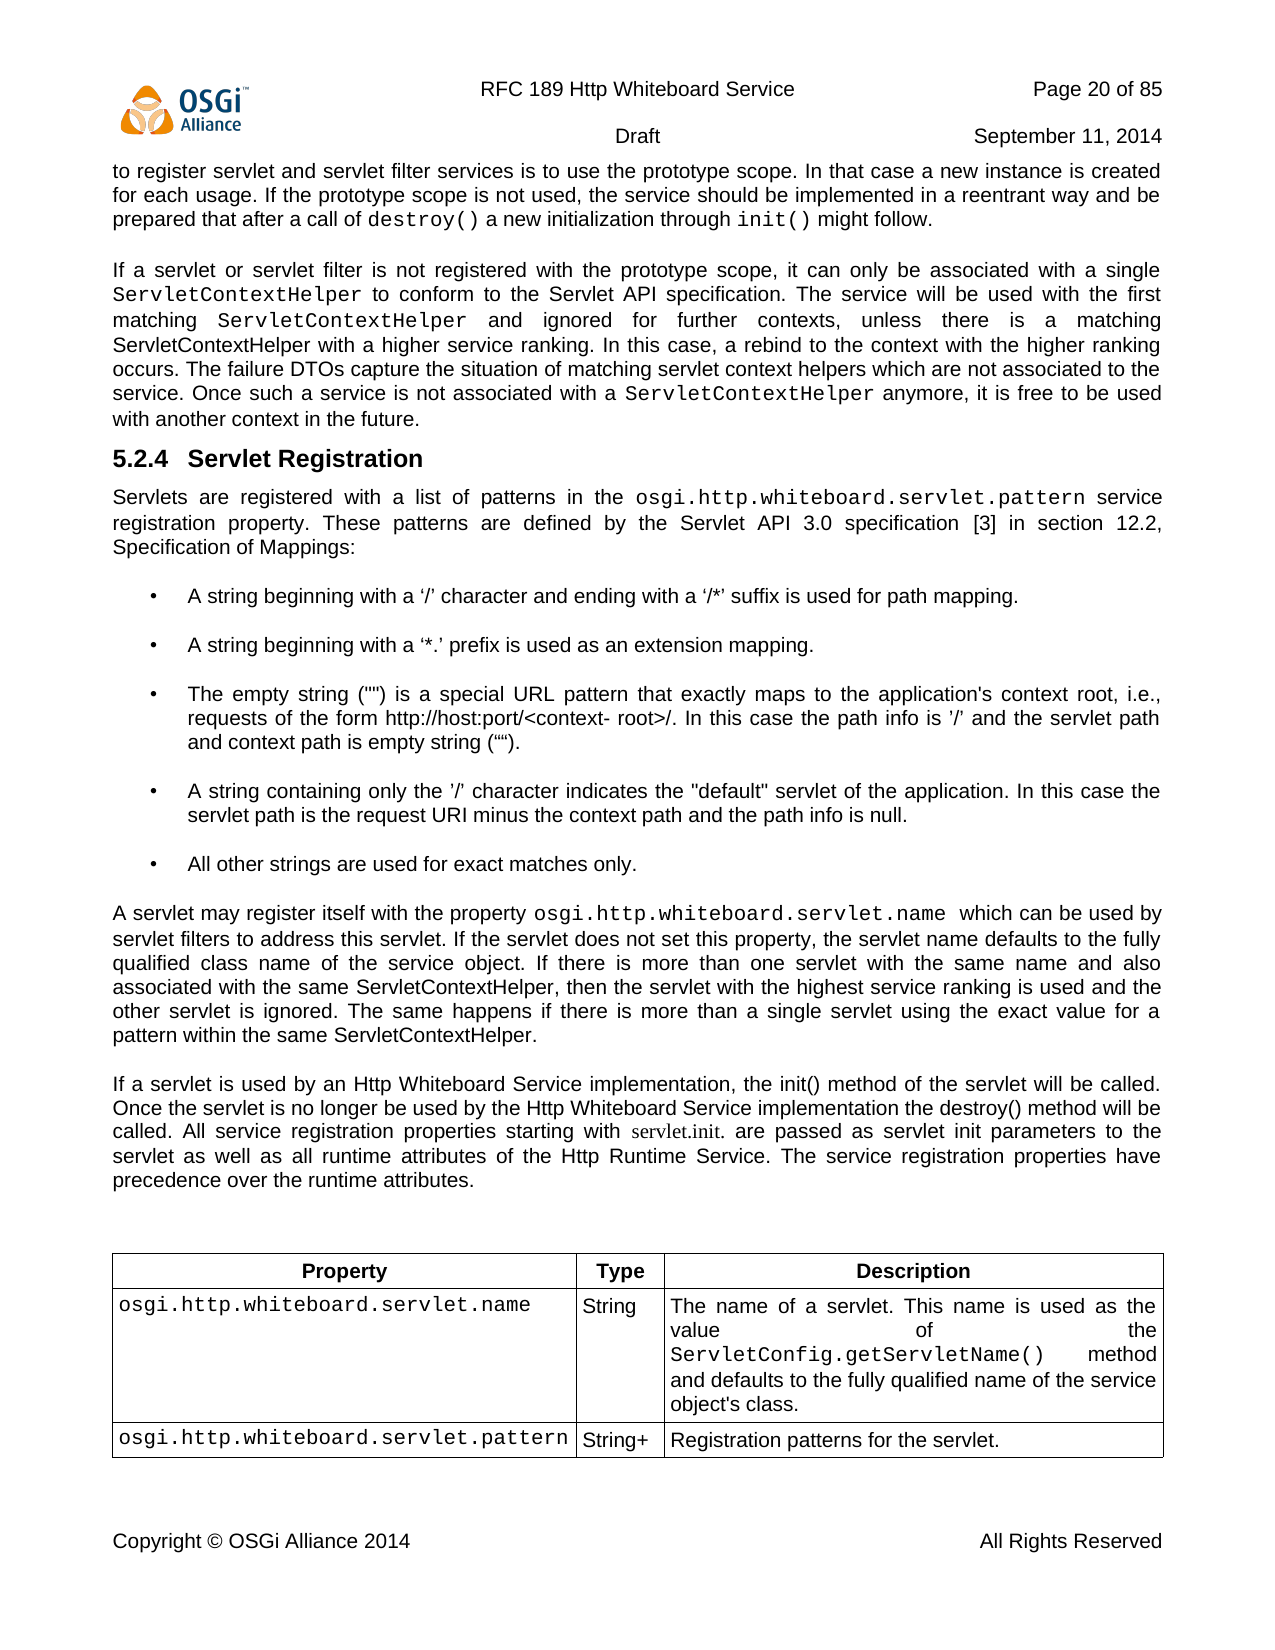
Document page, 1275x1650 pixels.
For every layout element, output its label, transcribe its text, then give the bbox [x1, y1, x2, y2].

table_cell The name of a servlet. This name is used as the value of the ServletConfig.getServletName() method and defaults to the fully qualified name of the service object's class. [665, 1289, 1163, 1422]
text If a servlet is used by an Http Whiteboard Service implementation, the init() method of the servlet will be called. Once the servlet is no longer be used by the Http Whiteboard Service implementation the destroy() method will be called. All service registration properties starting with servlet.init. are passed as servlet init parameters to the servlet as well as all runtime attributes of the Http Runtime Service. The service registration properties have precedence over the runtime attributes. [112, 1071, 1162, 1191]
text If a servlet or servlet filter is not registered with the prototype scope, it can only be associated with a single ServletContextHelper to conform to the Servlet API specification. The service will be used with the first matching ServletContextHelper and ignored for further contexts, unless there is a matching ServletContextHelper with a higher service ranking. In this case, a rebind to the context with the higher ranking occurs. The failure DTOs capture the situation of matching servlet context helpers which are not associated to the service. Once such a service is not associated with a ServletContextHelper anymore, it is free to be used with another context in the future. [112, 258, 1162, 431]
table_cell String+ [577, 1423, 664, 1457]
text Servlets are registered with a list of patterns in the osgi.http.whiteboard.servlet.pattern service registration property. These patterns are defined by the Servlet API 3.0 specification [3]. in section 12.2, Specification of Mappings: [112, 485, 1162, 558]
subtitle Servlet Registration [112, 443, 1162, 472]
table_header Property [113, 1254, 576, 1288]
table_cell osgi.http.whiteboard.servlet.name [113, 1289, 576, 1422]
list A string beginning with a ‘*.’ prefix is used as an extension mapping. [150, 633, 1162, 657]
list The empty string ("") is a special URL pattern that exactly maps to the application's context root, i.e., requests of the form http://host:port/<context- root>/. In this case the path info is ’/’ and the servlet path and context path is empty string (““). [150, 682, 1162, 754]
table_cell String [577, 1289, 664, 1422]
text to register servlet and servlet filter services is to use the prototype scope. In that case a new instance is created for each usage. If the prototype scope is not used, the service should be implemented in a reentrant way and be prepared that after a call of destroy() a new initialization through init() might follow. [112, 159, 1162, 233]
table_header Description [665, 1254, 1163, 1288]
table_header Type [577, 1254, 664, 1288]
table_cell osgi.http.whiteboard.servlet.pattern [113, 1423, 576, 1457]
text A servlet may register itself with the property osgi.http.whiteboard.servlet.name which can be used by servlet filters to address this servlet. If the servlet does not set this property, the servlet name defaults to the fully qualified class name of the service object. If there is more than one servlet with the same name and also associated with the same ServletContextHelper, then the servlet with the highest service ranking is used and the other servlet is ignored. The same happens if there is more than a single servlet using the exact value for a pattern within the same ServletContextHelper. [112, 901, 1162, 1046]
list A string containing only the ’/’ character indicates the "default" servlet of the application. In this case the servlet path is the request URI minus the context path and the path info is null. [150, 779, 1162, 827]
list A string beginning with a ‘/’ character and ending with a ‘/*’ suffix is used for path mapping. [150, 583, 1162, 608]
picture [113, 78, 257, 142]
table_cell Registration patterns for the servlet. [665, 1423, 1163, 1457]
list All other strings are used for exact matches only. [150, 852, 1162, 876]
